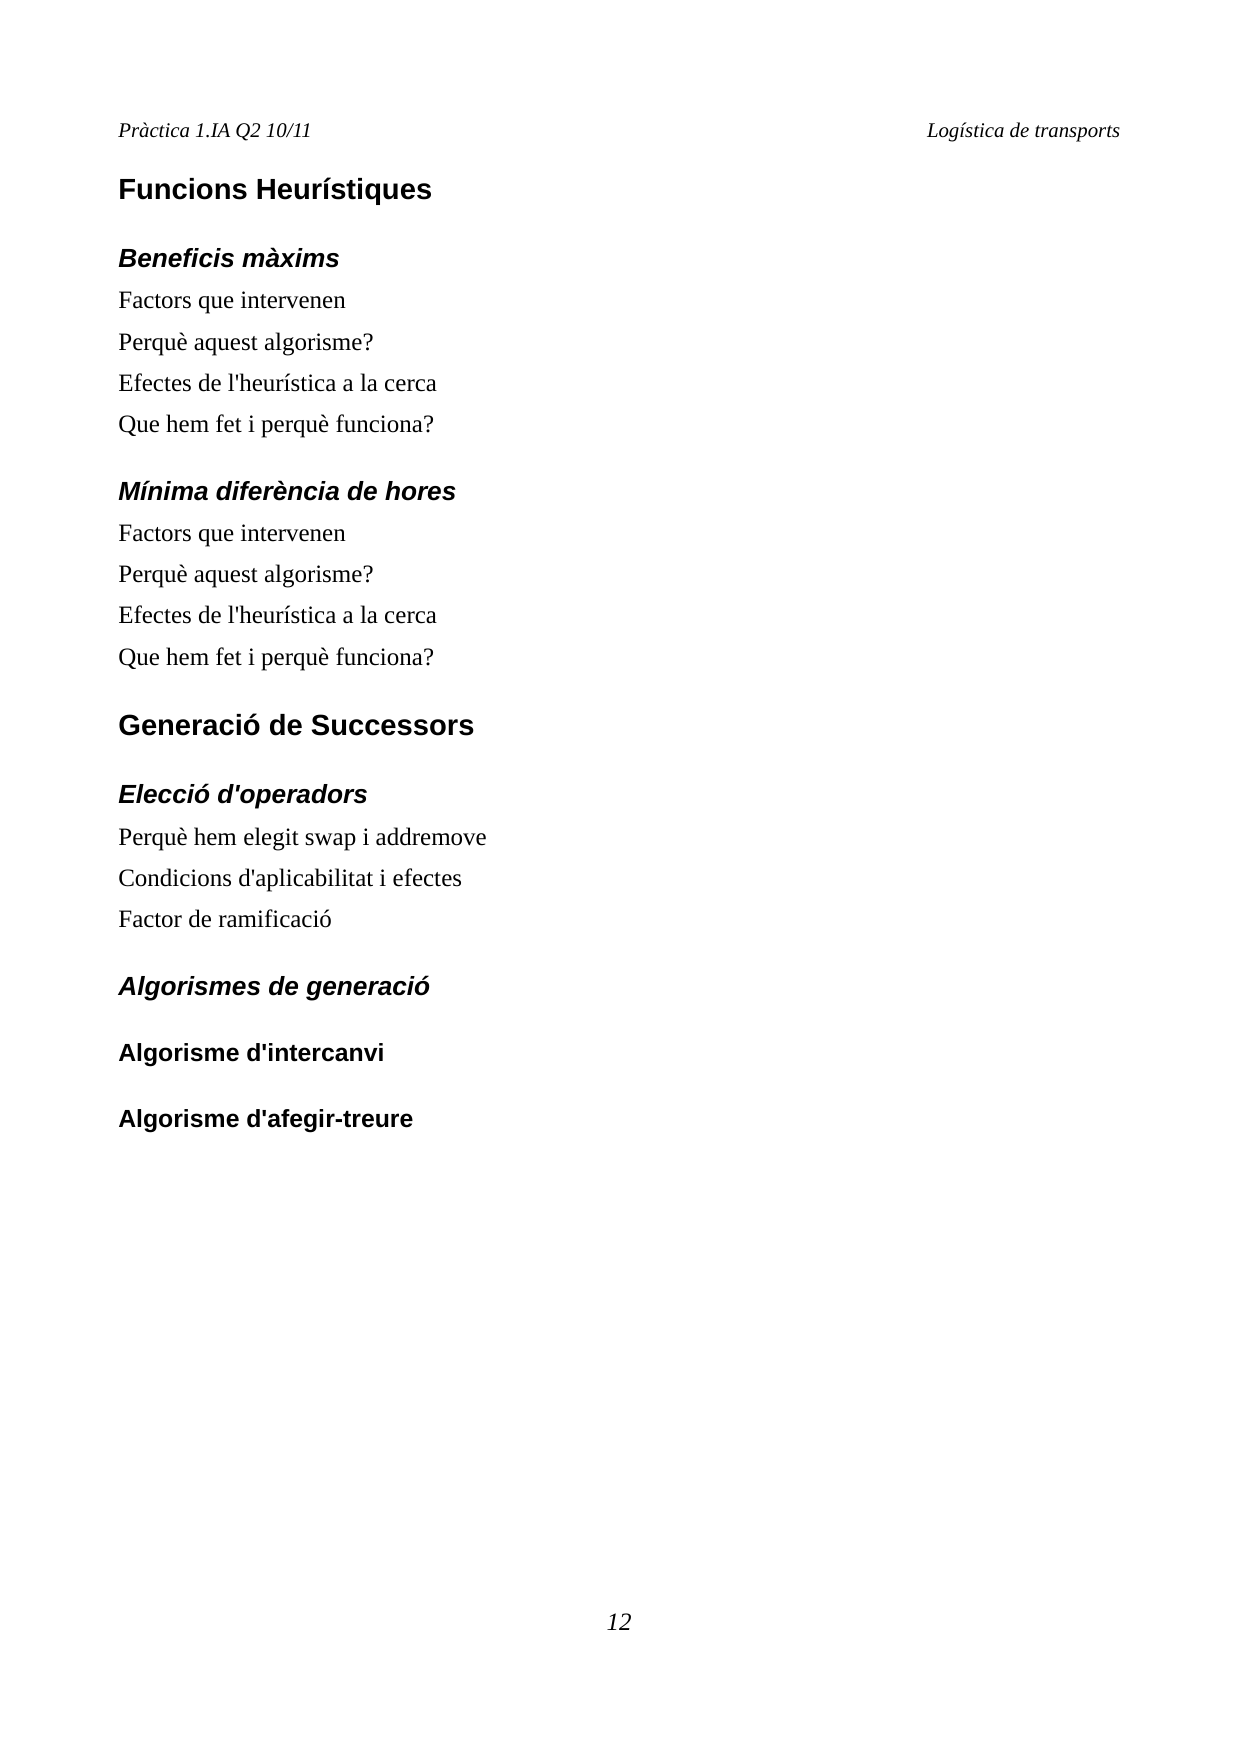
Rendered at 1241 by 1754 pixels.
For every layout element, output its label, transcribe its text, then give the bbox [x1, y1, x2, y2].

text Factors que intervenen [118, 285, 1122, 314]
subtitle Funcions Heurístiques [118, 172, 1122, 205]
subtitle Beneficis màxims [118, 243, 1122, 273]
subtitle Algorisme d'intercanvi [118, 1038, 1122, 1067]
text Factors que intervenen [118, 518, 1122, 547]
subtitle Mínima diferència de hores [118, 475, 1122, 506]
text Perquè aquest algorisme? [118, 327, 1122, 355]
text Perquè hem elegit swap i addremove [118, 822, 1122, 851]
text Efectes de l'heurística a la cerca [118, 601, 1122, 629]
subtitle Elecció d'operadors [118, 779, 1122, 809]
subtitle Algorisme d'afegir-treure [118, 1104, 1122, 1133]
text Condicions d'aplicabilitat i efectes [118, 863, 1122, 892]
text Factor de ramificació [118, 904, 1122, 933]
text Perquè aquest algorisme? [118, 559, 1122, 588]
subtitle Generació de Successors [118, 708, 1122, 742]
text Que hem fet i perquè funciona? [118, 409, 1122, 438]
subtitle Algorismes de generació [118, 971, 1122, 1001]
text Efectes de l'heurística a la cerca [118, 368, 1122, 397]
text Que hem fet i perquè funciona? [118, 642, 1122, 671]
